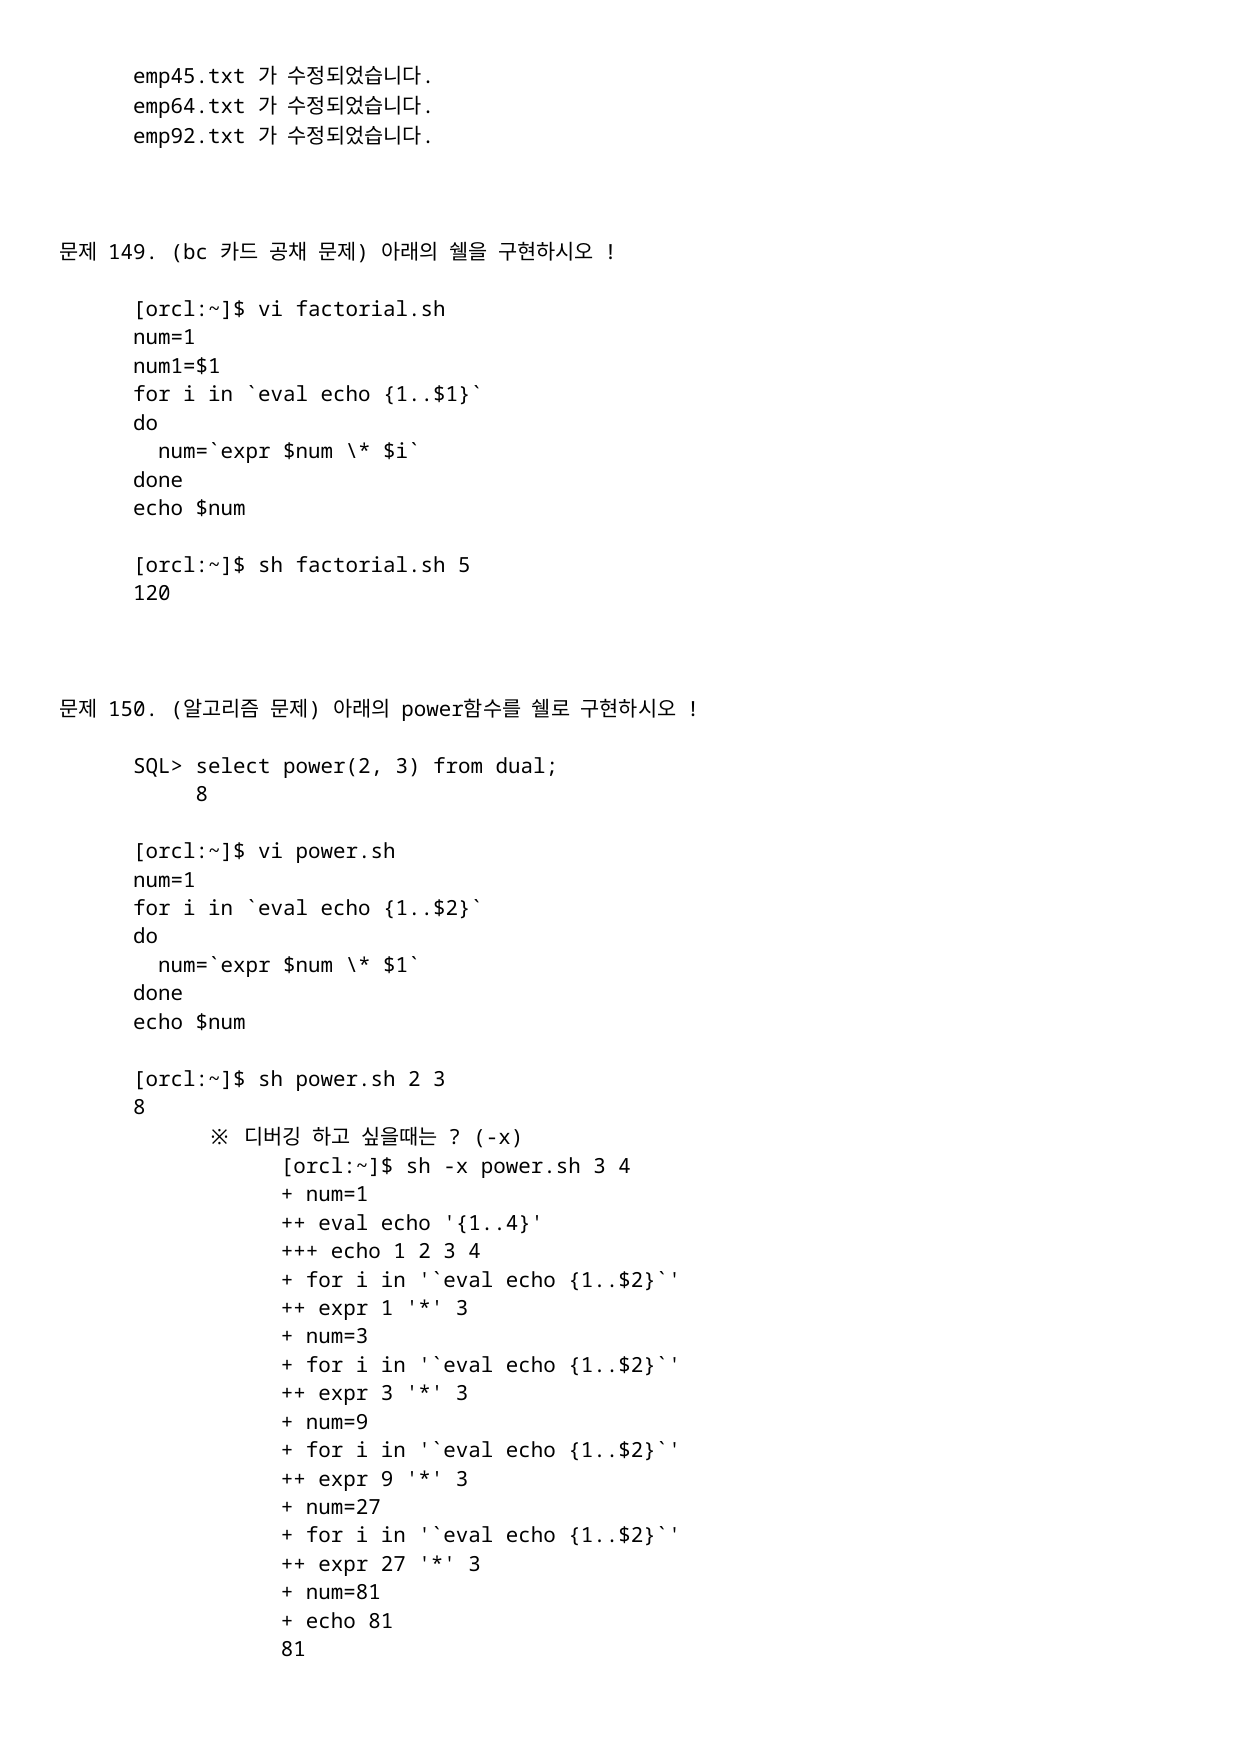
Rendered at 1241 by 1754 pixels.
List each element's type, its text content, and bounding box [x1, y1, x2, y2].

text [orcl:~]$ sh factorial.sh 5 [59, 550, 1180, 578]
text 81 [59, 1634, 1180, 1663]
text + num=3 [59, 1322, 1180, 1350]
text ++ eval echo '{1..4}' [59, 1208, 1180, 1236]
text 8 [59, 1092, 1180, 1121]
text + num=81 [59, 1577, 1180, 1606]
text do [59, 408, 1180, 436]
text [orcl:~]$ vi power.sh [59, 836, 1180, 865]
text num1=$1 [59, 351, 1180, 379]
text SQL> select power(2, 3) from dual; [59, 751, 1180, 779]
text num=`expr $num \* $i` [59, 436, 1180, 465]
text +++ echo 1 2 3 4 [59, 1236, 1180, 1265]
text ++ expr 1 '*' 3 [59, 1293, 1180, 1322]
text + echo 81 [59, 1606, 1180, 1634]
text + for i in '`eval echo {1..$2}`' [59, 1521, 1180, 1549]
text 문제 149. (bc 카드 공채 문제) 아래의 쉘을 구현하시오 ! [59, 235, 1180, 266]
text echo $num [59, 1007, 1180, 1035]
text + for i in '`eval echo {1..$2}`' [59, 1350, 1180, 1378]
text emp92.txt 가 수정되었습니다. [59, 120, 1180, 150]
text done [59, 978, 1180, 1007]
text emp45.txt 가 수정되었습니다. [59, 59, 1180, 89]
text + num=9 [59, 1407, 1180, 1435]
text 8 [59, 779, 1180, 808]
text [orcl:~]$ sh power.sh 2 3 [59, 1064, 1180, 1092]
text echo $num [59, 493, 1180, 522]
text num=1 [59, 865, 1180, 893]
text + num=27 [59, 1492, 1180, 1521]
text for i in `eval echo {1..$1}` [59, 379, 1180, 408]
text done [59, 465, 1180, 493]
text ++ expr 3 '*' 3 [59, 1378, 1180, 1407]
text for i in `eval echo {1..$2}` [59, 893, 1180, 922]
text emp64.txt 가 수정되었습니다. [59, 89, 1180, 120]
text ++ expr 27 '*' 3 [59, 1549, 1180, 1577]
text [orcl:~]$ sh -x power.sh 3 4 [59, 1151, 1180, 1179]
text do [59, 922, 1180, 950]
text + for i in '`eval echo {1..$2}`' [59, 1265, 1180, 1293]
text ++ expr 9 '*' 3 [59, 1464, 1180, 1492]
text ※ 디버깅 하고 싶을때는 ? (-x) [59, 1121, 1180, 1151]
text [orcl:~]$ vi factorial.sh [59, 294, 1180, 322]
text 문제 150. (알고리즘 문제) 아래의 power함수를 쉘로 구현하시오 ! [59, 692, 1180, 722]
text 120 [59, 578, 1180, 607]
text num=`expr $num \* $1` [59, 950, 1180, 978]
text + num=1 [59, 1179, 1180, 1208]
text + for i in '`eval echo {1..$2}`' [59, 1435, 1180, 1464]
text num=1 [59, 322, 1180, 351]
